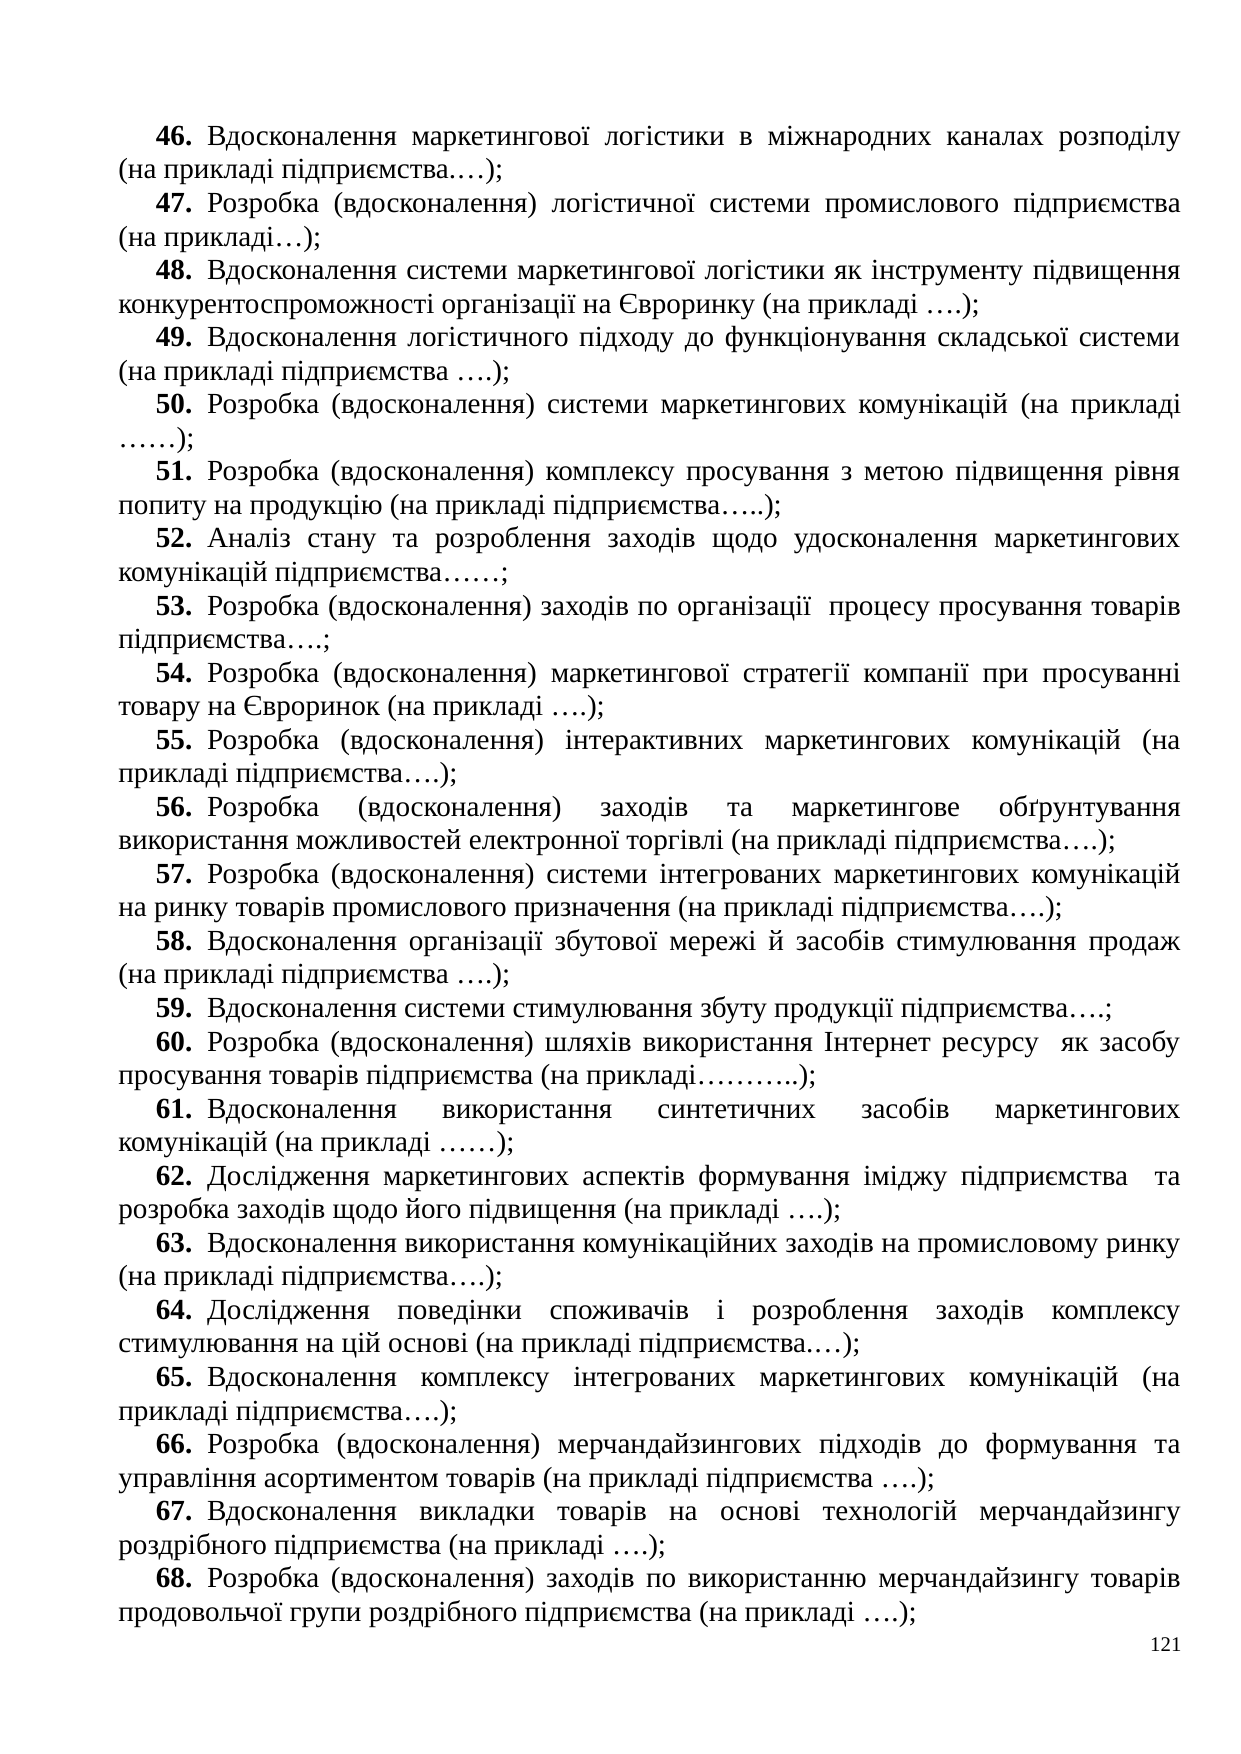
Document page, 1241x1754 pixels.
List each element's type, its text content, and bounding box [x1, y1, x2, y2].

list Вдосконалення логістичного підходу до функціонування складської системи (на прикладі підприємства ….); [118, 319, 1181, 386]
list Розробка (вдосконалення) маркетингової стратегії компанії при просуванні товару на Євроринок (на прикладі ….); [118, 655, 1181, 722]
list Вдосконалення організації збутової мережі й засобів стимулювання продаж (на прикладі підприємства ….); [118, 923, 1181, 990]
list Вдосконалення викладки товарів на основі технологій мерчандайзингу роздрібного підприємства (на прикладі ….); [118, 1493, 1181, 1560]
list Вдосконалення використання синтетичних засобів маркетингових комунікацій (на прикладі ……); [118, 1091, 1181, 1158]
list Аналіз стану та розроблення заходів щодо удосконалення маркетингових комунікацій підприємства……; [118, 521, 1181, 588]
list Розробка (вдосконалення) логістичної системи промислового підприємства (на прикладі…); [118, 185, 1181, 252]
list Розробка (вдосконалення) системи інтегрованих маркетингових комунікацій на ринку товарів промислового призначення (на прикладі підприємства….); [118, 856, 1181, 923]
list Розробка (вдосконалення) комплексу просування з метою підвищення рівня попиту на продукцію (на прикладі підприємства…..); [118, 453, 1181, 521]
list Вдосконалення системи маркетингової логістики як інструменту підвищення конкурентоспроможності організації на Євроринку (на прикладі ….); [118, 252, 1181, 319]
list Вдосконалення маркетингової логістики в міжнародних каналах розподілу (на прикладі підприємства.…); [118, 118, 1181, 185]
list Дослідження маркетингових аспектів формування іміджу підприємства та розробка заходів щодо його підвищення (на прикладі ….); [118, 1158, 1181, 1225]
title Розробка (вдосконалення) заходів по організації процесу просування товарів підприємства….; [118, 588, 1181, 655]
list Вдосконалення системи стимулювання збуту продукції підприємства….; [118, 990, 1181, 1024]
list Вдосконалення використання комунікаційних заходів на промисловому ринку (на прикладі підприємства….); [118, 1225, 1181, 1292]
list Розробка (вдосконалення) шляхів використання Інтернет ресурсу як засобу просування товарів підприємства (на прикладі………..); [118, 1024, 1181, 1091]
list Розробка (вдосконалення) заходів та маркетингове обґрунтування використання можливостей електронної торгівлі (на прикладі підприємства….); [118, 789, 1181, 856]
list Розробка (вдосконалення) мерчандайзингових підходів до формування та управління асортиментом товарів (на прикладі підприємства ….); [118, 1426, 1181, 1493]
list Дослідження поведінки споживачів і розроблення заходів комплексу стимулювання на цій основі (на прикладі підприємства.…); [118, 1292, 1181, 1359]
list Розробка (вдосконалення) інтерактивних маркетингових комунікацій (на прикладі підприємства….); [118, 722, 1181, 789]
list Розробка (вдосконалення) заходів по використанню мерчандайзингу товарів продовольчої групи роздрібного підприємства (на прикладі ….); [118, 1560, 1181, 1627]
list Вдосконалення комплексу інтегрованих маркетингових комунікацій (на прикладі підприємства….); [118, 1359, 1181, 1426]
list Розробка (вдосконалення) системи маркетингових комунікацій (на прикладі ……); [118, 386, 1181, 453]
